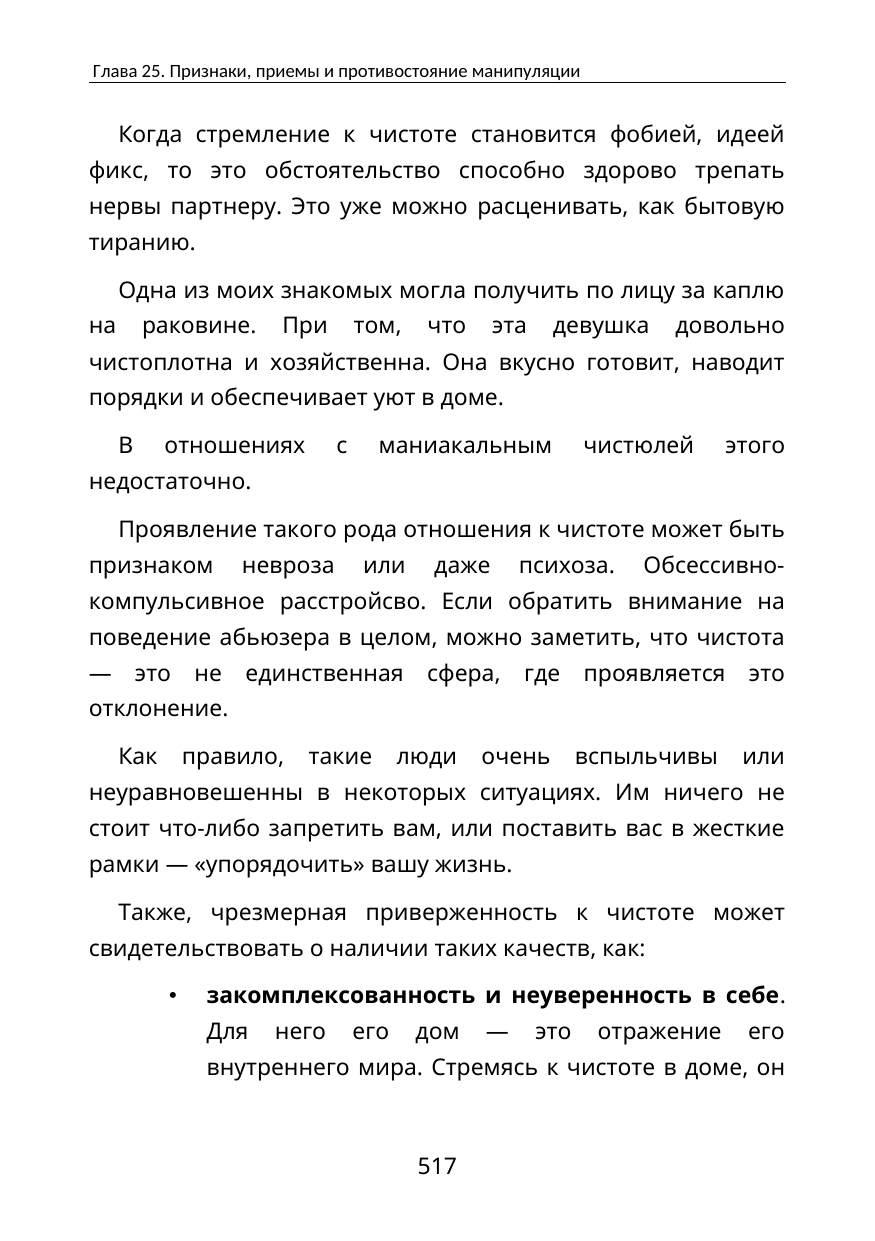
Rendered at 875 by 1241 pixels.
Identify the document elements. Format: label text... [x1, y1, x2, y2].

text В отношениях с маниакальным чистюлей этого недостаточно. [88, 429, 786, 496]
text Когда стремление к чистоте становится фобией, идеей фикс, то это обстоятельство способно здорово трепать нервы партнеру. Это уже можно расценивать, как бытовую тиранию. [88, 118, 786, 257]
text Проявление такого рода отношения к чистоте может быть признаком невроза или даже психоза. Обсессивно-компульсивное расстройсво. Если обратить внимание на поведение абьюзера в целом, можно заметить, что чистота — это не единственная сфера, где проявляется это отклонение. [88, 513, 786, 724]
text Одна из моих знакомых могла получить по лицу за каплю на раковине. При том, что эта девушка довольно чистоплотна и хозяйственна. Она вкусно готовит, наводит порядки и обеспечивает уют в доме. [88, 273, 786, 413]
list закомплексованность и неуверенность в себе. Для него его дом — это отражение его внутреннего мира. Стремясь к чистоте в доме, он [169, 979, 786, 1082]
text Также, чрезмерная приверженность к чистоте может свидетельствовать о наличии таких качеств, как: [88, 896, 786, 963]
text Как правило, такие люди очень вспыльчивы или неуравновешенны в некоторых ситуациях. Им ничего не стоит что-либо запретить вам, или поставить вас в жесткие рамки — «упорядочить» вашу жизнь. [88, 740, 786, 879]
